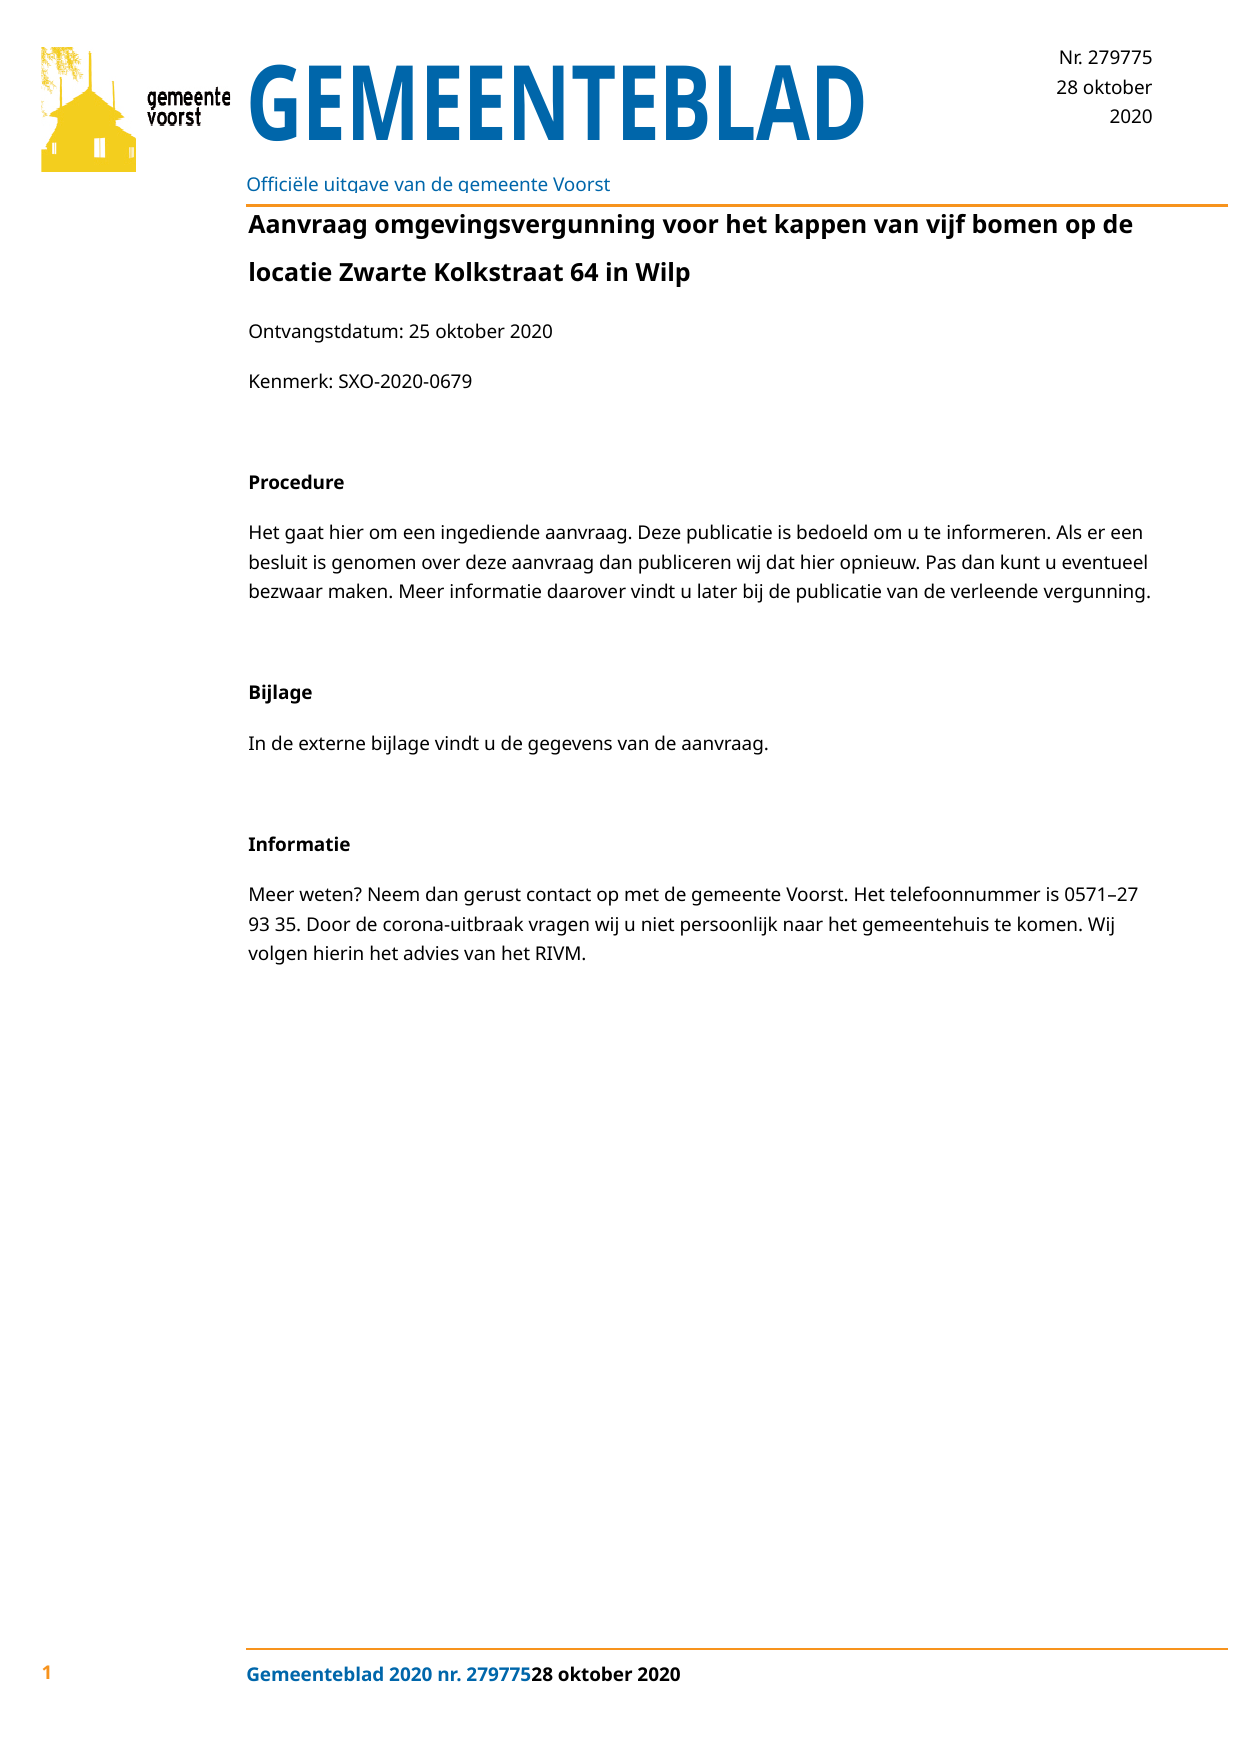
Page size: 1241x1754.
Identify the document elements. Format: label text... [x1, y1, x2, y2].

picture [41, 47, 231, 172]
text In de externe bijlage vindt u de gegevens van de aanvraag. [248, 730, 1152, 756]
text Het gaat hier om een ingediende aanvraag. Deze publicatie is bedoeld om u te informeren. Als er een besluit is genomen over deze aanvraag dan publiceren wij dat hier opnieuw. Pas dan kunt u eventueel bezwaar maken. Meer informatie daarover vindt u later bij de publicatie van de verleende vergunning. [248, 519, 1152, 604]
text Bijlage [248, 679, 1152, 705]
text Procedure [248, 469, 1152, 495]
text Ontvangstdatum: 25 oktober 2020 [248, 318, 1152, 344]
text Meer weten? Neem dan gerust contact op met de gemeente Voorst. Het telefoonnummer is 0571–27 93 35. Door de corona-uitbraak vragen wij u niet persoonlijk naar het gemeentehuis te komen. Wij volgen hierin het advies van het RIVM. [248, 881, 1152, 966]
text Aanvraag omgevingsvergunning voor het kappen van vijf bomen op de locatie Zwarte Kolkstraat 64 in Wilp [248, 207, 1152, 288]
text Informatie [248, 831, 1152, 857]
text Kenmerk: SXO-2020-0679 [248, 368, 1152, 394]
